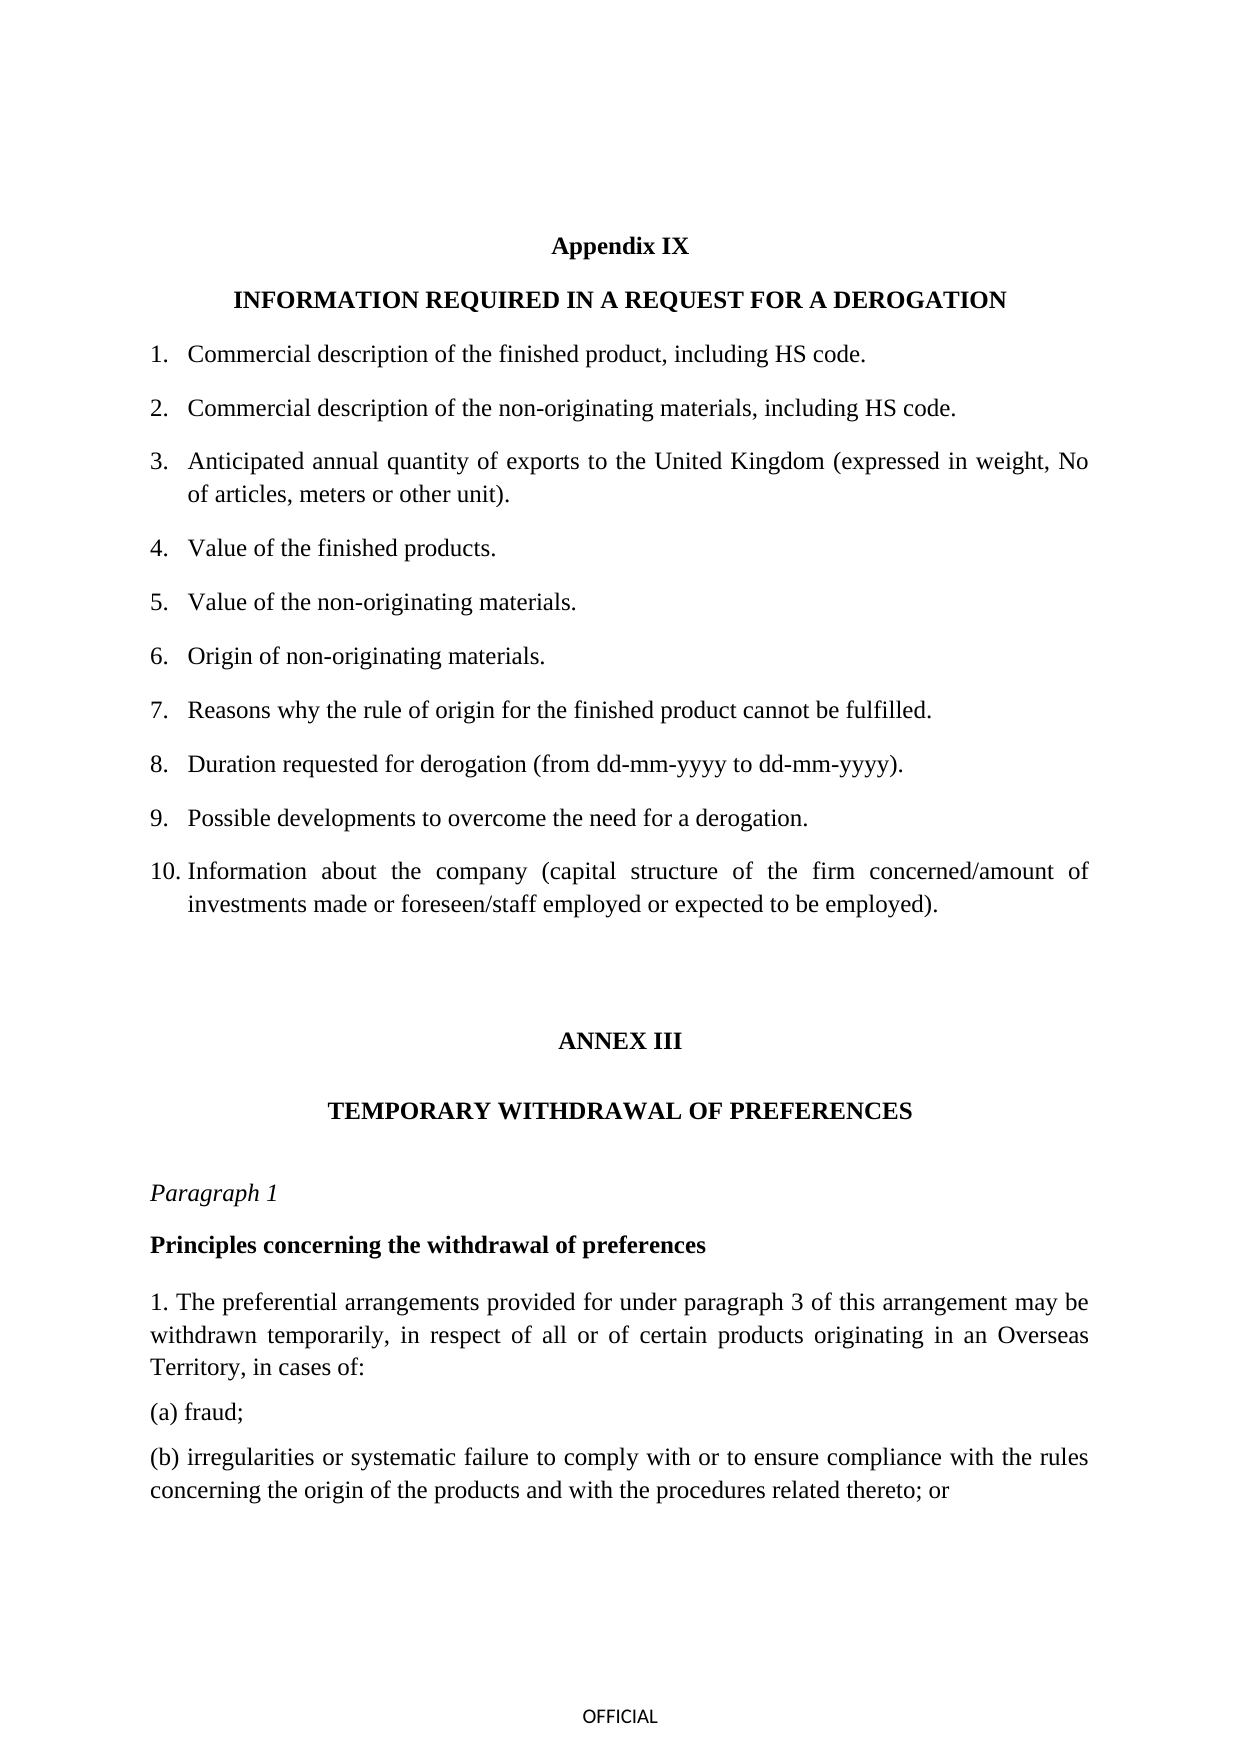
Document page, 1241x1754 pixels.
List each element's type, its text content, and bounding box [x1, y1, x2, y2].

list Value of the finished products. [150, 533, 1090, 562]
text INFORMATION REQUIRED IN A REQUEST FOR A DEROGATION [150, 285, 1090, 314]
list Commercial description of the non-originating materials, including HS code. [150, 393, 1090, 421]
text Paragraph 1 [150, 1175, 1090, 1207]
list Value of the non-originating materials. [150, 587, 1090, 616]
text (b) irregularities or systematic failure to comply with or to ensure compliance with the rules concerning the origin of the products and with the procedures related thereto; or [150, 1438, 1090, 1503]
list Reasons why the rule of origin for the finished product cannot be fulfilled. [150, 695, 1090, 724]
list Possible developments to overcome the need for a derogation. [150, 803, 1090, 831]
text ANNEX III [150, 1022, 1090, 1055]
list Origin of non-originating materials. [150, 641, 1090, 670]
text Principles concerning the withdrawal of preferences [150, 1226, 1090, 1258]
list Anticipated annual quantity of exports to the United Kingdom (expressed in weight, No of articles, meters or other unit). [150, 446, 1090, 508]
list Duration requested for derogation (from dd-mm-yyyy to dd-mm-yyyy). [150, 749, 1090, 777]
text TEMPORARY WITHDRAWAL OF PREFERENCES [150, 1092, 1090, 1125]
list Information about the company (capital structure of the firm concerned/amount of investments made or foreseen/staff employed or expected to be employed). [150, 856, 1090, 918]
list Commercial description of the finished product, including HS code. [150, 339, 1090, 367]
text Appendix IX [150, 231, 1090, 260]
text (a) fraud; [150, 1393, 1090, 1426]
text 1. The preferential arrangements provided for under paragraph 3 of this arrangement may be withdrawn temporarily, in respect of all or of certain products originating in an Overseas Territory, in cases of: [150, 1283, 1090, 1381]
